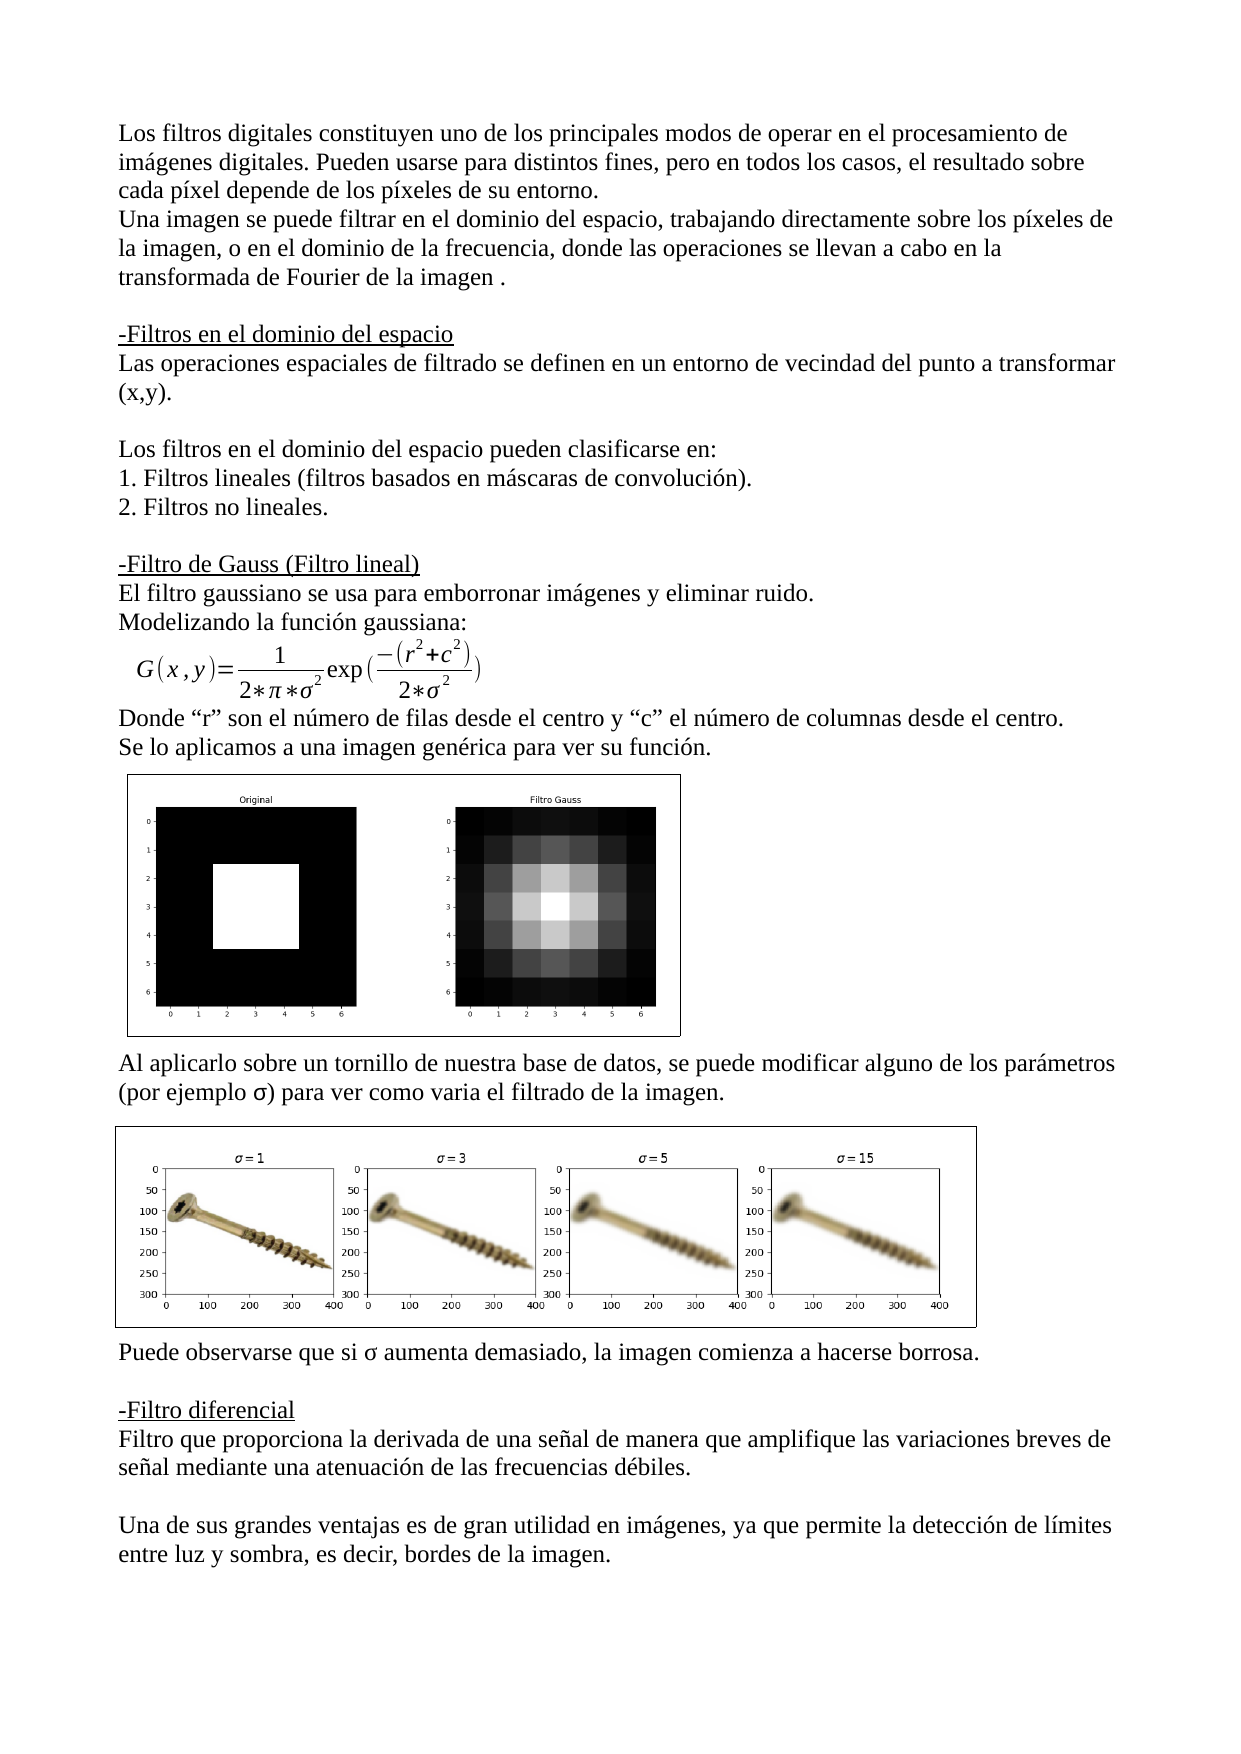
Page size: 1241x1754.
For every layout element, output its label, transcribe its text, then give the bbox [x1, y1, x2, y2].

text -Filtros en el dominio del espacio [118, 319, 1122, 348]
text -Filtro de Gauss (Filtro lineal) [118, 549, 1122, 578]
text Filtro que proporciona la derivada de una señal de manera que amplifique las variaciones breves de señal mediante una atenuación de las frecuencias débiles. [118, 1424, 1122, 1481]
text El filtro gaussiano se usa para emborronar imágenes y eliminar ruido. [118, 578, 1122, 607]
text Una de sus grandes ventajas es de gran utilidad en imágenes, ya que permite la detección de límites entre luz y sombra, es decir, bordes de la imagen. [118, 1510, 1122, 1567]
text Se lo aplicamos a una imagen genérica para ver su función. [118, 732, 1122, 761]
text Puede observarse que si σ aumenta demasiado, la imagen comienza a hacerse borrosa. [118, 1337, 1122, 1366]
text Los filtros en el dominio del espacio pueden clasificarse en: [118, 434, 1122, 463]
text Donde “r” son el número de filas desde el centro y “c” el número de columnas desde el centro. [118, 703, 1122, 732]
text 1. Filtros lineales (filtros basados en máscaras de convolución). [118, 463, 1122, 492]
picture [130, 777, 678, 1034]
text Las operaciones espaciales de filtrado se definen en un entorno de vecindad del punto a transformar (x,y). [118, 348, 1122, 406]
text Los filtros digitales constituyen uno de los principales modos de operar en el procesamiento de imágenes digitales. Pueden usarse para distintos fines, pero en todos los casos, el resultado sobre cada píxel depende de los píxeles de su entorno. [118, 118, 1122, 204]
text -Filtro diferencial [118, 1395, 1122, 1424]
text 2. Filtros no lineales. [118, 492, 1122, 521]
picture [117, 1129, 974, 1324]
text Modelizando la función gaussiana: [118, 607, 1122, 636]
text Una imagen se puede filtrar en el dominio del espacio, trabajando directamente sobre los píxeles de la imagen, o en el dominio de la frecuencia, donde las operaciones se llevan a cabo en la transformada de Fourier de la imagen . [118, 204, 1122, 291]
text Al aplicarlo sobre un tornillo de nuestra base de datos, se puede modificar alguno de los parámetros (por ejemplo σ) para ver como varia el filtrado de la imagen. [118, 1048, 1122, 1107]
